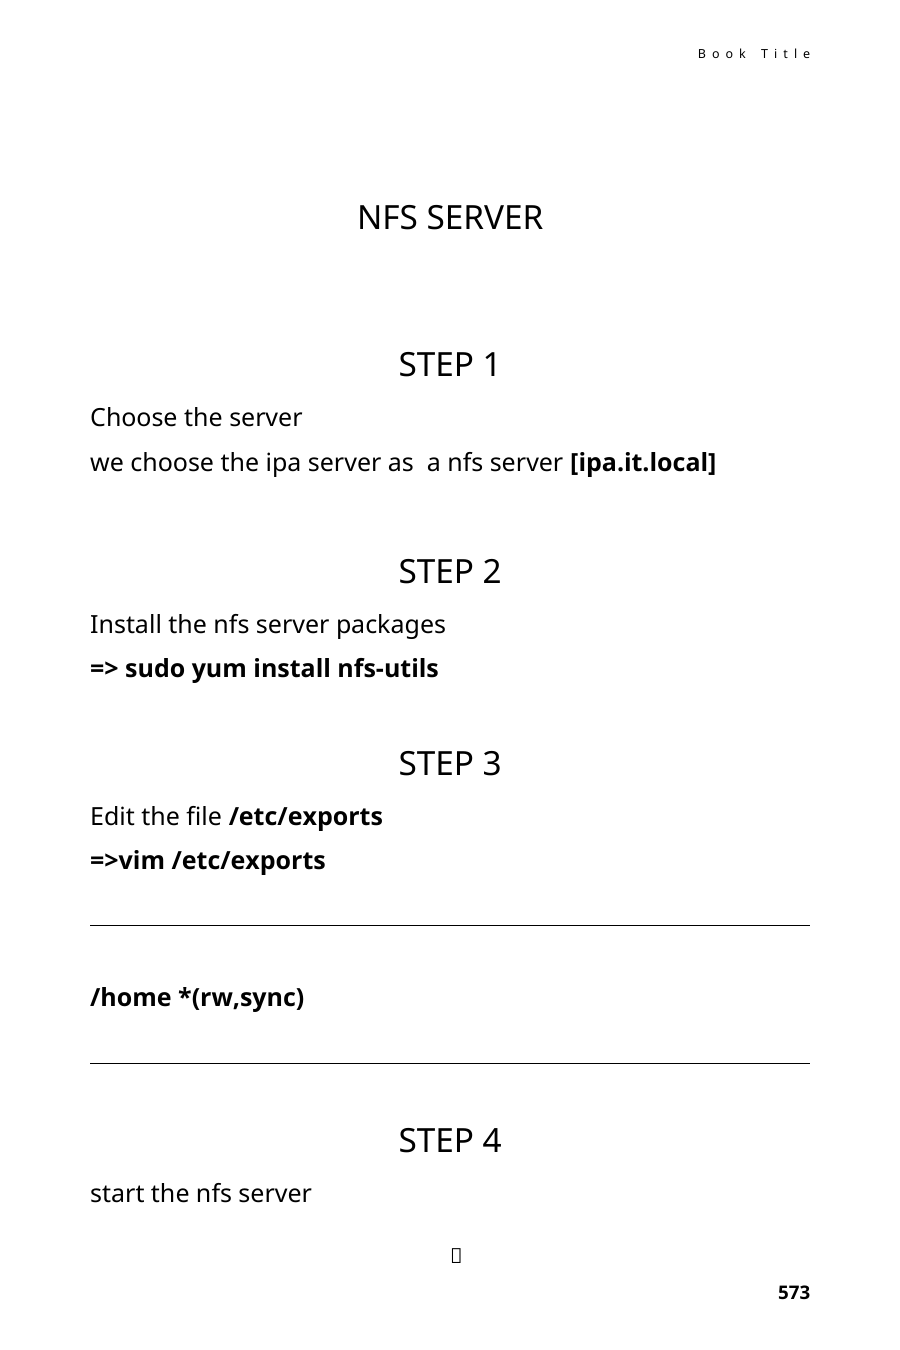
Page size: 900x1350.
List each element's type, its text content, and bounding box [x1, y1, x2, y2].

text => sudo yum install nfs-utils [90, 651, 810, 685]
text NFS SERVER [90, 193, 810, 239]
text STEP 4 [90, 1117, 810, 1162]
text STEP 1 [90, 341, 810, 386]
text =>vim /etc/exports [90, 842, 810, 877]
text STEP 3 [90, 739, 810, 785]
text Edit the file /etc/exports [90, 798, 810, 832]
text STEP 2 [90, 547, 810, 593]
text Install the nfs server packages [90, 606, 810, 641]
text start the nfs server [90, 1176, 810, 1210]
text we choose the ipa server as a nfs server [ipa.it.local] [90, 444, 810, 478]
text Choose the server [90, 400, 810, 434]
text /home *(rw,sync) [90, 980, 810, 1014]
